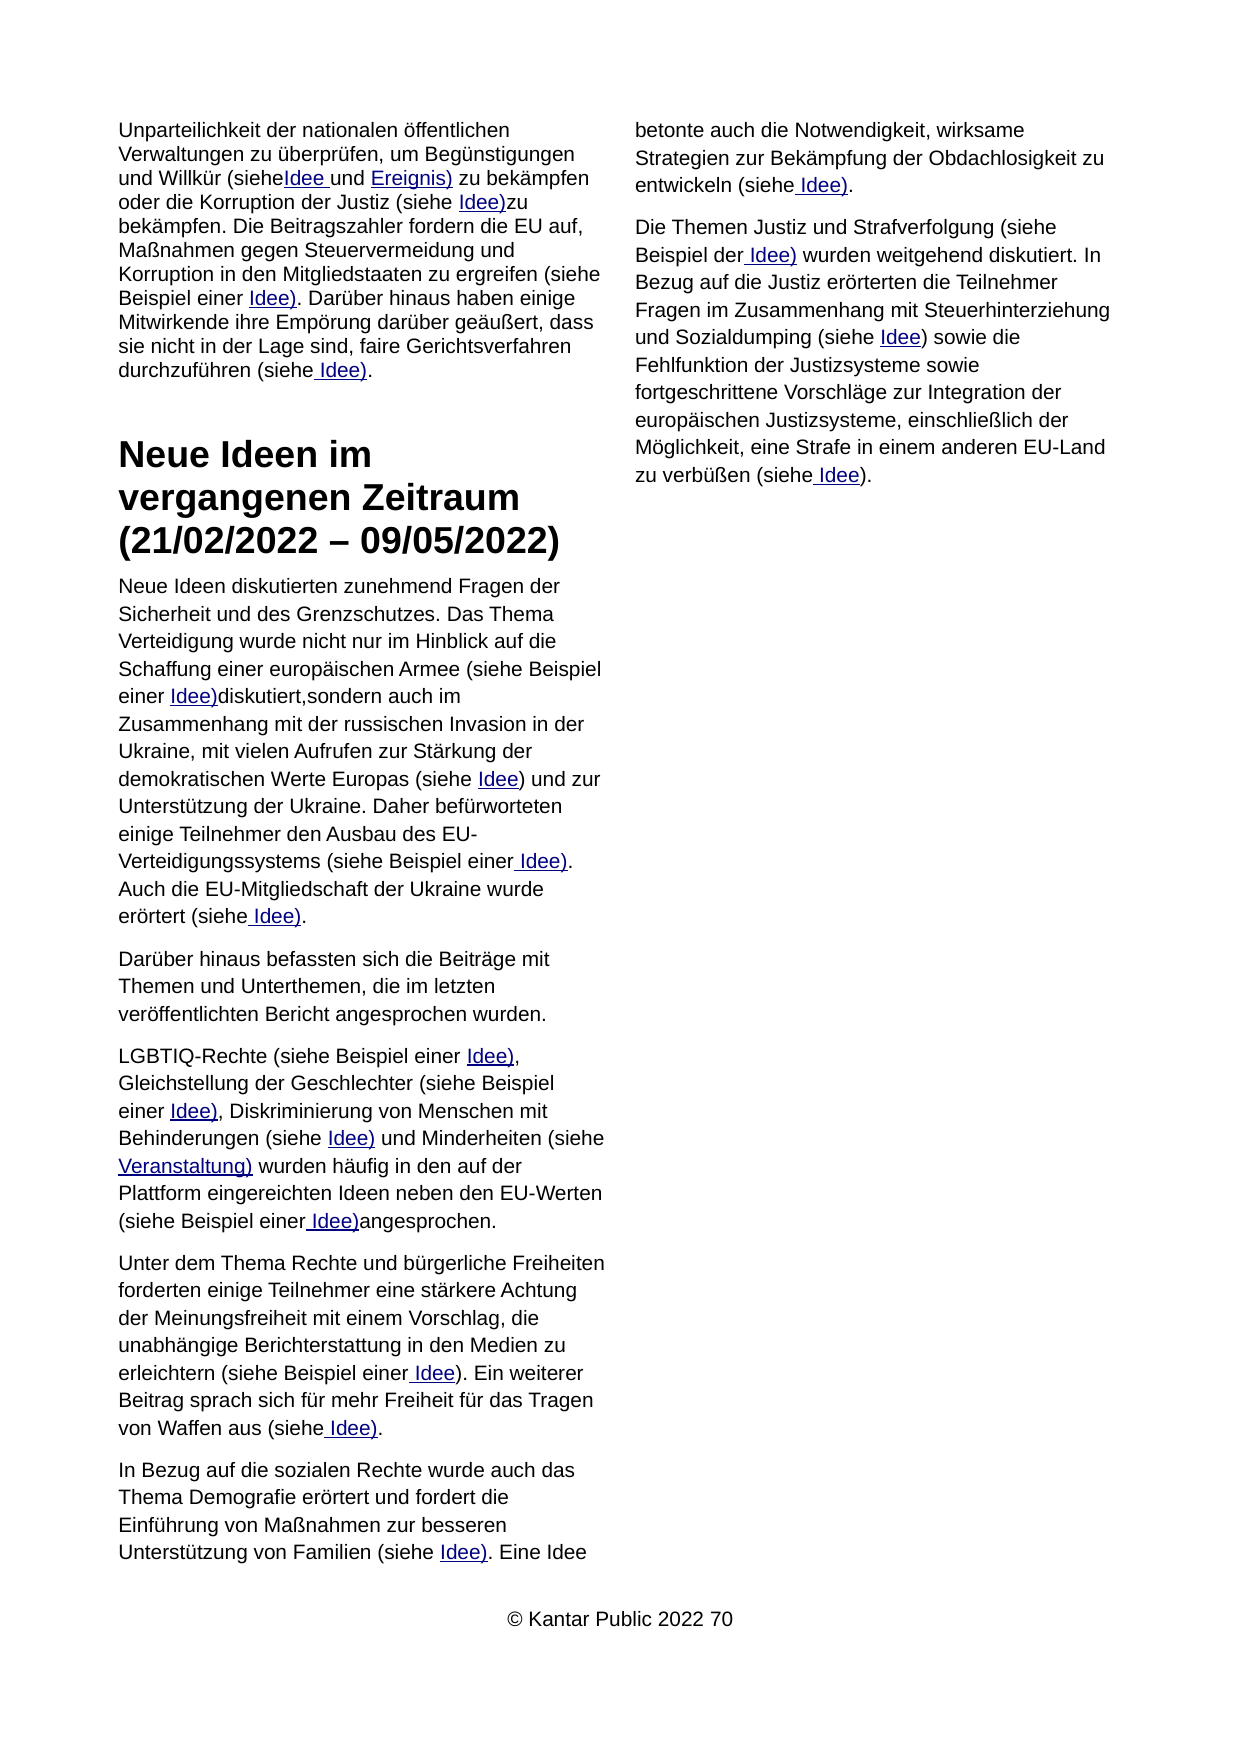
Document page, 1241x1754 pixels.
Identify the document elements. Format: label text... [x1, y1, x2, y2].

text Darüber hinaus befassten sich die Beiträge mit Themen und Unterthemen, die im letzten veröffentlichten Bericht angesprochen wurden. [118, 946, 605, 1025]
text In Bezug auf die sozialen Rechte wurde auch das Thema Demografie erörtert und fordert die Einführung von Maßnahmen zur besseren Unterstützung von Familien (siehe Idee). Eine Idee [118, 1458, 605, 1564]
text LGBTIQ-Rechte (siehe Beispiel einer Idee), Gleichstellung der Geschlechter (siehe Beispiel einer Idee), Diskriminierung von Menschen mit Behinderungen (siehe Idee) und Minderheiten (siehe Veranstaltung) wurden häufig in den auf der Plattform eingereichten Ideen neben den EU-Werten (siehe Beispiel einer Idee)angesprochen. [118, 1043, 605, 1232]
text Die Themen Justiz und Strafverfolgung (siehe Beispiel der Idee) wurden weitgehend diskutiert. In Bezug auf die Justiz erörterten die Teilnehmer Fragen im Zusammenhang mit Steuerhinterziehung und Sozialdumping (siehe Idee) sowie die Fehlfunktion der Justizsysteme sowie fortgeschrittene Vorschläge zur Integration der europäischen Justizsysteme, einschließlich der Möglichkeit, eine Strafe in einem anderen EU-Land zu verbüßen (siehe Idee). [635, 215, 1122, 487]
text Unparteilichkeit der nationalen öffentlichen Verwaltungen zu überprüfen, um Begünstigungen und Willkür (sieheIdee und Ereignis) zu bekämpfen oder die Korruption der Justiz (siehe Idee)zu bekämpfen. Die Beitragszahler fordern die EU auf, Maßnahmen gegen Steuervermeidung und Korruption in den Mitgliedstaaten zu ergreifen (siehe Beispiel einer Idee). Darüber hinaus haben einige Mitwirkende ihre Empörung darüber geäußert, dass sie nicht in der Lage sind, faire Gerichtsverfahren durchzuführen (siehe Idee). [118, 118, 605, 382]
text Neue Ideen diskutierten zunehmend Fragen der Sicherheit und des Grenzschutzes. Das Thema Verteidigung wurde nicht nur im Hinblick auf die Schaffung einer europäischen Armee (siehe Beispiel einer Idee)diskutiert,sondern auch im Zusammenhang mit der russischen Invasion in der Ukraine, mit vielen Aufrufen zur Stärkung der demokratischen Werte Europas (siehe Idee) und zur Unterstützung der Ukraine. Daher befürworteten einige Teilnehmer den Ausbau des EU-Verteidigungssystems (siehe Beispiel einer Idee). Auch die EU-Mitgliedschaft der Ukraine wurde erörtert (siehe Idee). [118, 574, 605, 928]
text Unter dem Thema Rechte und bürgerliche Freiheiten forderten einige Teilnehmer eine stärkere Achtung der Meinungsfreiheit mit einem Vorschlag, die unabhängige Berichterstattung in den Medien zu erleichtern (siehe Beispiel einer Idee). Ein weiterer Beitrag sprach sich für mehr Freiheit für das Tragen von Waffen aus (siehe Idee). [118, 1251, 605, 1439]
subtitle Neue Ideen im vergangenen Zeitraum (21/02/2022 – 09/05/2022) [118, 432, 605, 562]
text betonte auch die Notwendigkeit, wirksame Strategien zur Bekämpfung der Obdachlosigkeit zu entwickeln (siehe Idee). [635, 118, 1122, 197]
